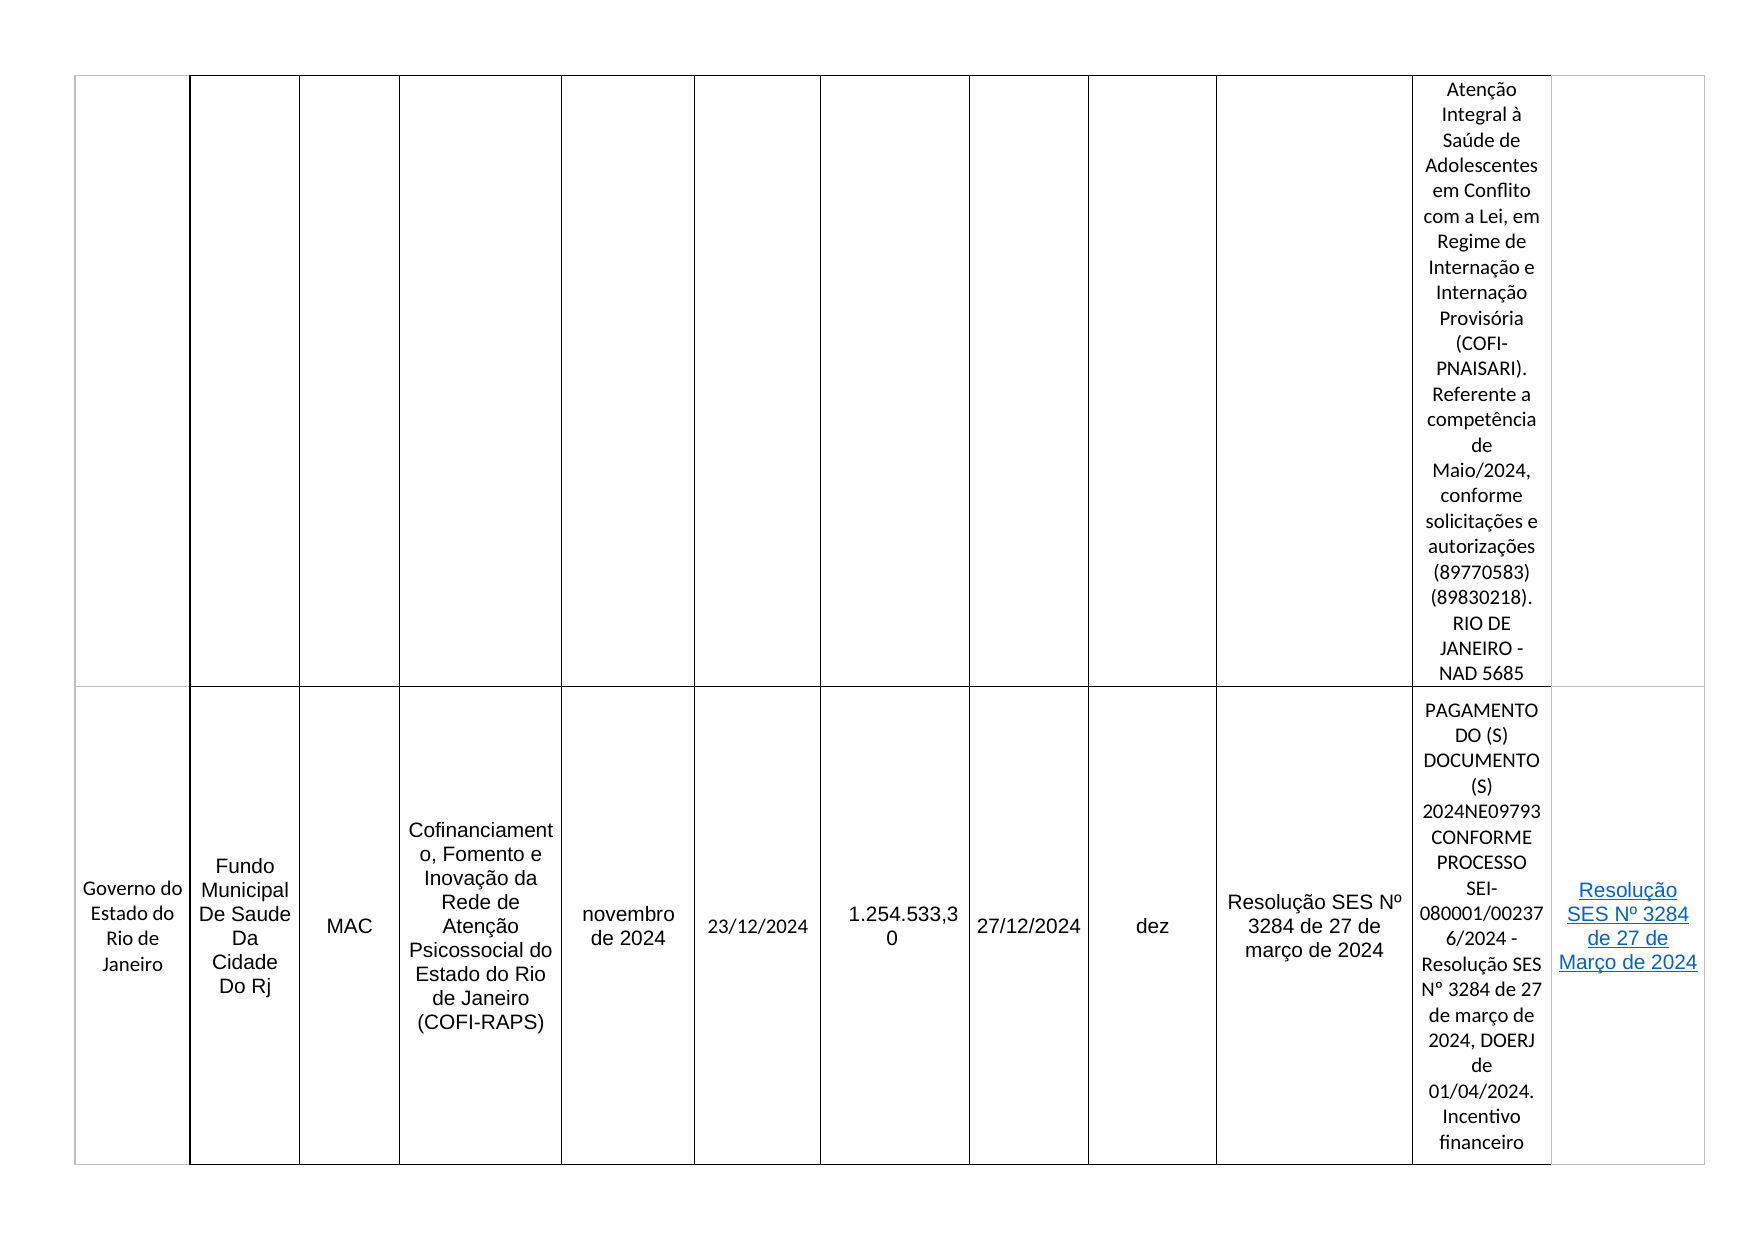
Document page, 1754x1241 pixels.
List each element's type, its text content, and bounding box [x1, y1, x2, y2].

table_cell Atenção Integral à Saúde de Adolescentes em Conflito com a Lei, em Regime de Internação e Internação Provisória (COFI-PNAISARI). Referente a competência de Maio/2024, conforme solicitações e autorizações (89770583) (89830218). RIO DE JANEIRO - NAD 5685 [1413, 76, 1551, 686]
table_cell [1217, 76, 1412, 686]
table_cell [821, 76, 969, 686]
table_cell MAC [300, 687, 399, 1164]
table_cell [300, 76, 399, 686]
table_cell dez [1089, 687, 1216, 1164]
table_cell [76, 76, 189, 686]
table_cell [191, 76, 299, 686]
table_cell Cofinanciamento, Fomento e Inovação da Rede de Atenção Psicossocial do Estado do Rio de Janeiro (COFI-RAPS) [400, 687, 561, 1164]
table_cell 23/12/2024 [695, 687, 820, 1164]
table_cell PAGAMENTO DO (S) DOCUMENTO (S) 2024NE09793 CONFORME PROCESSO SEI-080001/002376/2024 - Resolução SES Nº 3284 de 27 de março de 2024, DOERJ de 01/04/2024. Incentivo financeiro [1413, 687, 1551, 1164]
table_cell 27/12/2024 [970, 687, 1088, 1164]
table_cell [695, 76, 820, 686]
table_cell [1089, 76, 1216, 686]
table_cell novembro de 2024 [562, 687, 694, 1164]
table_cell [400, 76, 561, 686]
table_cell [970, 76, 1088, 686]
table_cell 1.254.533,30 [821, 687, 969, 1164]
table_cell [562, 76, 694, 686]
table_cell [1552, 76, 1704, 686]
table_cell Resolução SES Nº 3284 de 27 de Março de 2024 [1552, 687, 1704, 1164]
table_cell Resolução SES Nº 3284 de 27 de março de 2024 [1217, 687, 1412, 1164]
table_cell Governo do Estado do Rio de Janeiro [76, 687, 189, 1164]
table_cell Fundo Municipal De Saude Da Cidade Do Rj [191, 687, 299, 1164]
